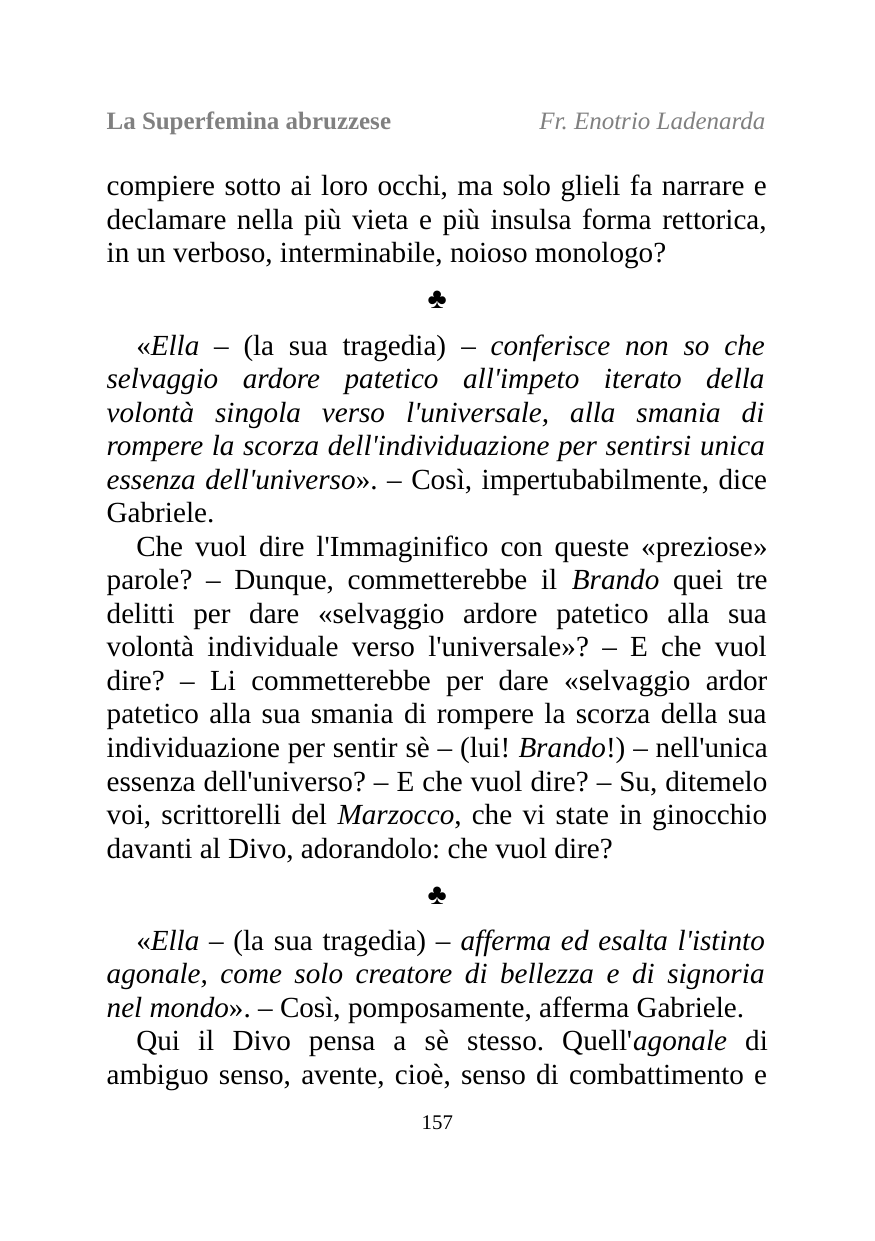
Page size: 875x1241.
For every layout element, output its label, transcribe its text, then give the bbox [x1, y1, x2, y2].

text «Ella – (la sua tragedia) – afferma ed esalta l'istinto agonale, come solo creatore di bellezza e di signoria nel mondo». – Così, pomposamente, afferma Gabriele. [106, 923, 768, 1023]
text ♣ [106, 877, 768, 910]
text ♣ [106, 282, 768, 315]
text Che vuol dire l'Immaginifico con queste «preziose» parole? – Dunque, commetterebbe il Brando quei tre delitti per dare «selvaggio ardore patetico alla sua volontà individuale verso l'universale»? – E che vuol dire? – Li commetterebbe per dare «selvaggio ardor patetico alla sua smania di rompere la scorza della sua individuazione per sentir sè – (lui! Brando!) – nell'unica essenza dell'universo? – E che vuol dire? – Su, ditemelo voi, scrittorelli del Marzocco, che vi state in ginocchio davanti al Divo, adorandolo: che vuol dire? [106, 529, 768, 864]
text «Ella – (la sua tragedia) – conferisce non so che selvaggio ardore patetico all'impeto iterato della volontà singola verso l'universale, alla smania di rompere la scorza dell'individuazione per sentirsi unica essenza dell'universo». – Così, impertubabilmente, dice Gabriele. [106, 328, 768, 529]
text compiere sotto ai loro occhi, ma solo glieli fa narrare e declamare nella più vieta e più insulsa forma rettorica, in un verboso, interminabile, noioso monologo? [106, 168, 768, 269]
text Qui il Divo pensa a sè stesso. Quell'agonale di ambiguo senso, avente, cioè, senso di combattimento e [106, 1023, 768, 1091]
